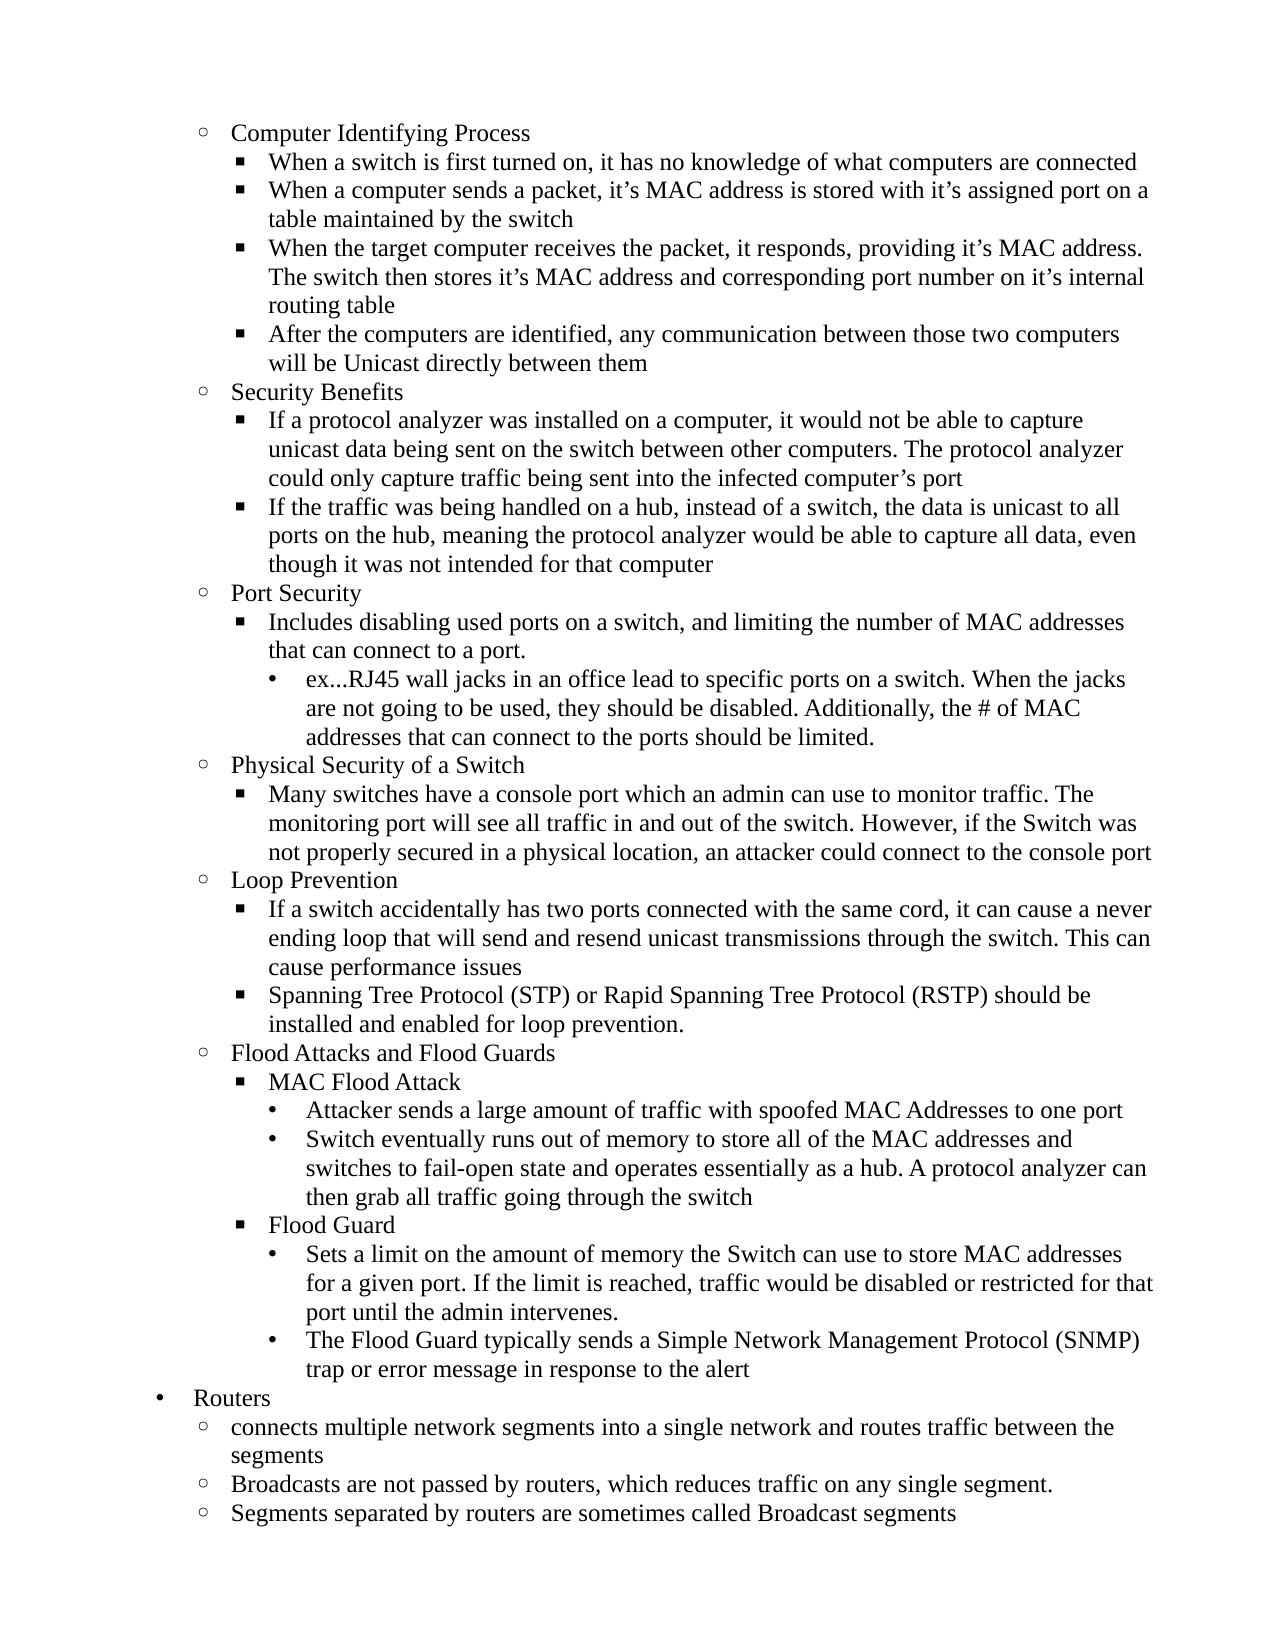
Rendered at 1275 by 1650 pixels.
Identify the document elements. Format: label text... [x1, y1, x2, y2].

list When a switch is first turned on, it has no knowledge of what computers are connected [231, 147, 1157, 176]
list MAC Flood Attack [231, 1067, 1157, 1096]
list If the traffic was being handled on a hub, instead of a switch, the data is unicast to all ports on the hub, meaning the protocol analyzer would be able to capture all data, even though it was not intended for that computer [231, 492, 1157, 578]
list Security Benefits [193, 377, 1157, 406]
list If a protocol analyzer was installed on a computer, it would not be able to capture unicast data being sent on the switch between other computers. The protocol analyzer could only capture traffic being sent into the infected computer’s port [231, 406, 1157, 492]
list Switch eventually runs out of memory to store all of the MAC addresses and switches to fail-open state and operates essentially as a hub. A protocol analyzer can then grab all traffic going through the switch [268, 1124, 1157, 1211]
list If a switch accidentally has two ports connected with the same cord, it can cause a never ending loop that will send and resend unicast transmissions through the switch. This can cause performance issues [231, 894, 1157, 981]
list Computer Identifying Process [193, 118, 1157, 147]
list After the computers are identified, any communication between those two computers will be Unicast directly between them [231, 319, 1157, 377]
list Includes disabling used ports on a switch, and limiting the number of MAC addresses that can connect to a port. [231, 607, 1157, 664]
list The Flood Guard typically sends a Simple Network Management Protocol (SNMP) trap or error message in response to the alert [268, 1326, 1157, 1383]
list ex...RJ45 wall jacks in an office lead to specific ports on a switch. When the jacks are not going to be used, they should be disabled. Additionally, the # of MAC addresses that can connect to the ports should be limited. [268, 664, 1157, 751]
list Many switches have a console port which an admin can use to monitor traffic. The monitoring port will see all traffic in and out of the switch. However, if the Switch was not properly secured in a physical location, an attacker could connect to the console port [231, 779, 1157, 866]
list When a computer sends a packet, it’s MAC address is stored with it’s assigned port on a table maintained by the switch [231, 176, 1157, 233]
list Physical Security of a Switch [193, 751, 1157, 779]
list Routers [156, 1383, 1157, 1412]
list Flood Attacks and Flood Guards [193, 1038, 1157, 1067]
list Segments separated by routers are sometimes called Broadcast segments [193, 1498, 1157, 1527]
list When the target computer receives the packet, it responds, providing it’s MAC address. The switch then stores it’s MAC address and corresponding port number on it’s internal routing table [231, 233, 1157, 319]
list Spanning Tree Protocol (STP) or Rapid Spanning Tree Protocol (RSTP) should be installed and enabled for loop prevention. [231, 981, 1157, 1038]
list Loop Prevention [193, 866, 1157, 894]
list Broadcasts are not passed by routers, which reduces traffic on any single segment. [193, 1469, 1157, 1498]
list Sets a limit on the amount of memory the Switch can use to store MAC addresses for a given port. If the limit is reached, traffic would be disabled or restricted for that port until the admin intervenes. [268, 1239, 1157, 1326]
list Flood Guard [231, 1211, 1157, 1239]
list connects multiple network segments into a single network and routes traffic between the segments [193, 1412, 1157, 1469]
list Port Security [193, 578, 1157, 607]
list Attacker sends a large amount of traffic with spoofed MAC Addresses to one port [268, 1096, 1157, 1124]
